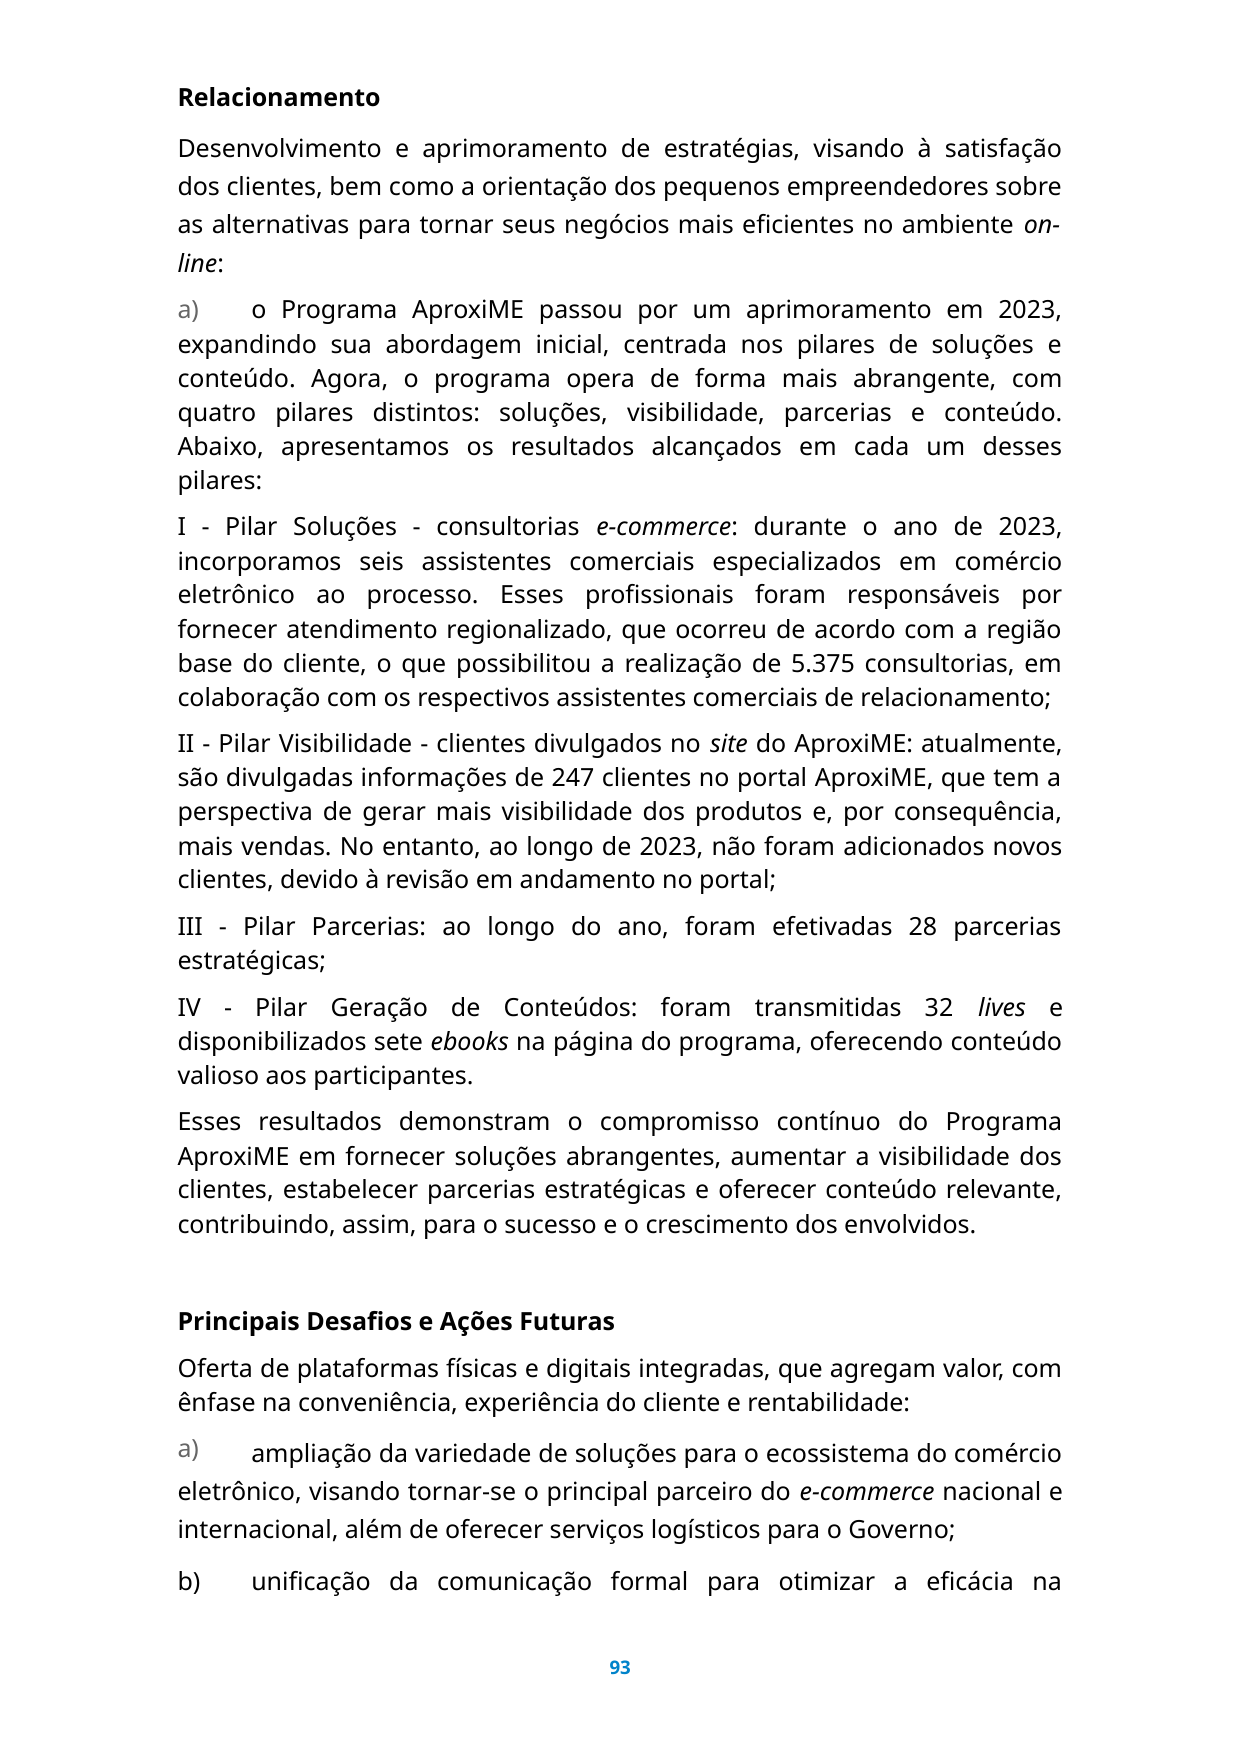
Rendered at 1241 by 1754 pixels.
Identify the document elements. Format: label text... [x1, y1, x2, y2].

text II - Pilar Visibilidade - clientes divulgados no site do AproxiME: atualmente, são divulgadas informações de 247 clientes no portal AproxiME, que tem a perspectiva de gerar mais visibilidade dos produtos e, por consequência, mais vendas. No entanto, ao longo de 2023, não foram adicionados novos clientes, devido à revisão em andamento no portal; [177, 726, 1063, 896]
text Desenvolvimento e aprimoramento de estratégias, visando à satisfação dos clientes, bem como a orientação dos pequenos empreendedores sobre as alternativas para tornar seus negócios mais eficientes no ambiente on-line: [177, 126, 1063, 280]
list ampliação da variedade de soluções para o ecossistema do comércio eletrônico, visando tornar-se o principal parceiro do e-commerce nacional e internacional, além de oferecer serviços logísticos para o Governo; [177, 1431, 1063, 1546]
text Oferta de plataformas físicas e digitais integradas, que agregam valor, com ênfase na conveniência, experiência do cliente e rentabilidade: [177, 1350, 1063, 1418]
text III - Pilar Parcerias: ao longo do ano, foram efetivadas 28 parcerias estratégicas; [177, 909, 1063, 977]
text Relacionamento [177, 75, 1063, 113]
text Esses resultados demonstram o compromisso contínuo do Programa AproxiME em fornecer soluções abrangentes, aumentar a visibilidade dos clientes, estabelecer parcerias estratégicas e oferecer conteúdo relevante, contribuindo, assim, para o sucesso e o crescimento dos envolvidos. [177, 1104, 1063, 1240]
text IV - Pilar Geração de Conteúdos: foram transmitidas 32 lives e disponibilizados sete ebooks na página do programa, oferecendo conteúdo valioso aos participantes. [177, 989, 1063, 1092]
text Principais Desafios e Ações Futuras [177, 1299, 1063, 1338]
list o Programa AproxiME passou por um aprimoramento em 2023, expandindo sua abordagem inicial, centrada nos pilares de soluções e conteúdo. Agora, o programa opera de forma mais abrangente, com quatro pilares distintos: soluções, visibilidade, parcerias e conteúdo. Abaixo, apresentamos os resultados alcançados em cada um desses pilares: [177, 292, 1063, 497]
list unificação da comunicação formal para otimizar a eficácia na [177, 1559, 1063, 1597]
text I - Pilar Soluções - consultorias e-commerce: durante o ano de 2023, incorporamos seis assistentes comerciais especializados em comércio eletrônico ao processo. Esses profissionais foram responsáveis por fornecer atendimento regionalizado, que ocorreu de acordo com a região base do cliente, o que possibilitou a realização de 5.375 consultorias, em colaboração com os respectivos assistentes comerciais de relacionamento; [177, 509, 1063, 713]
